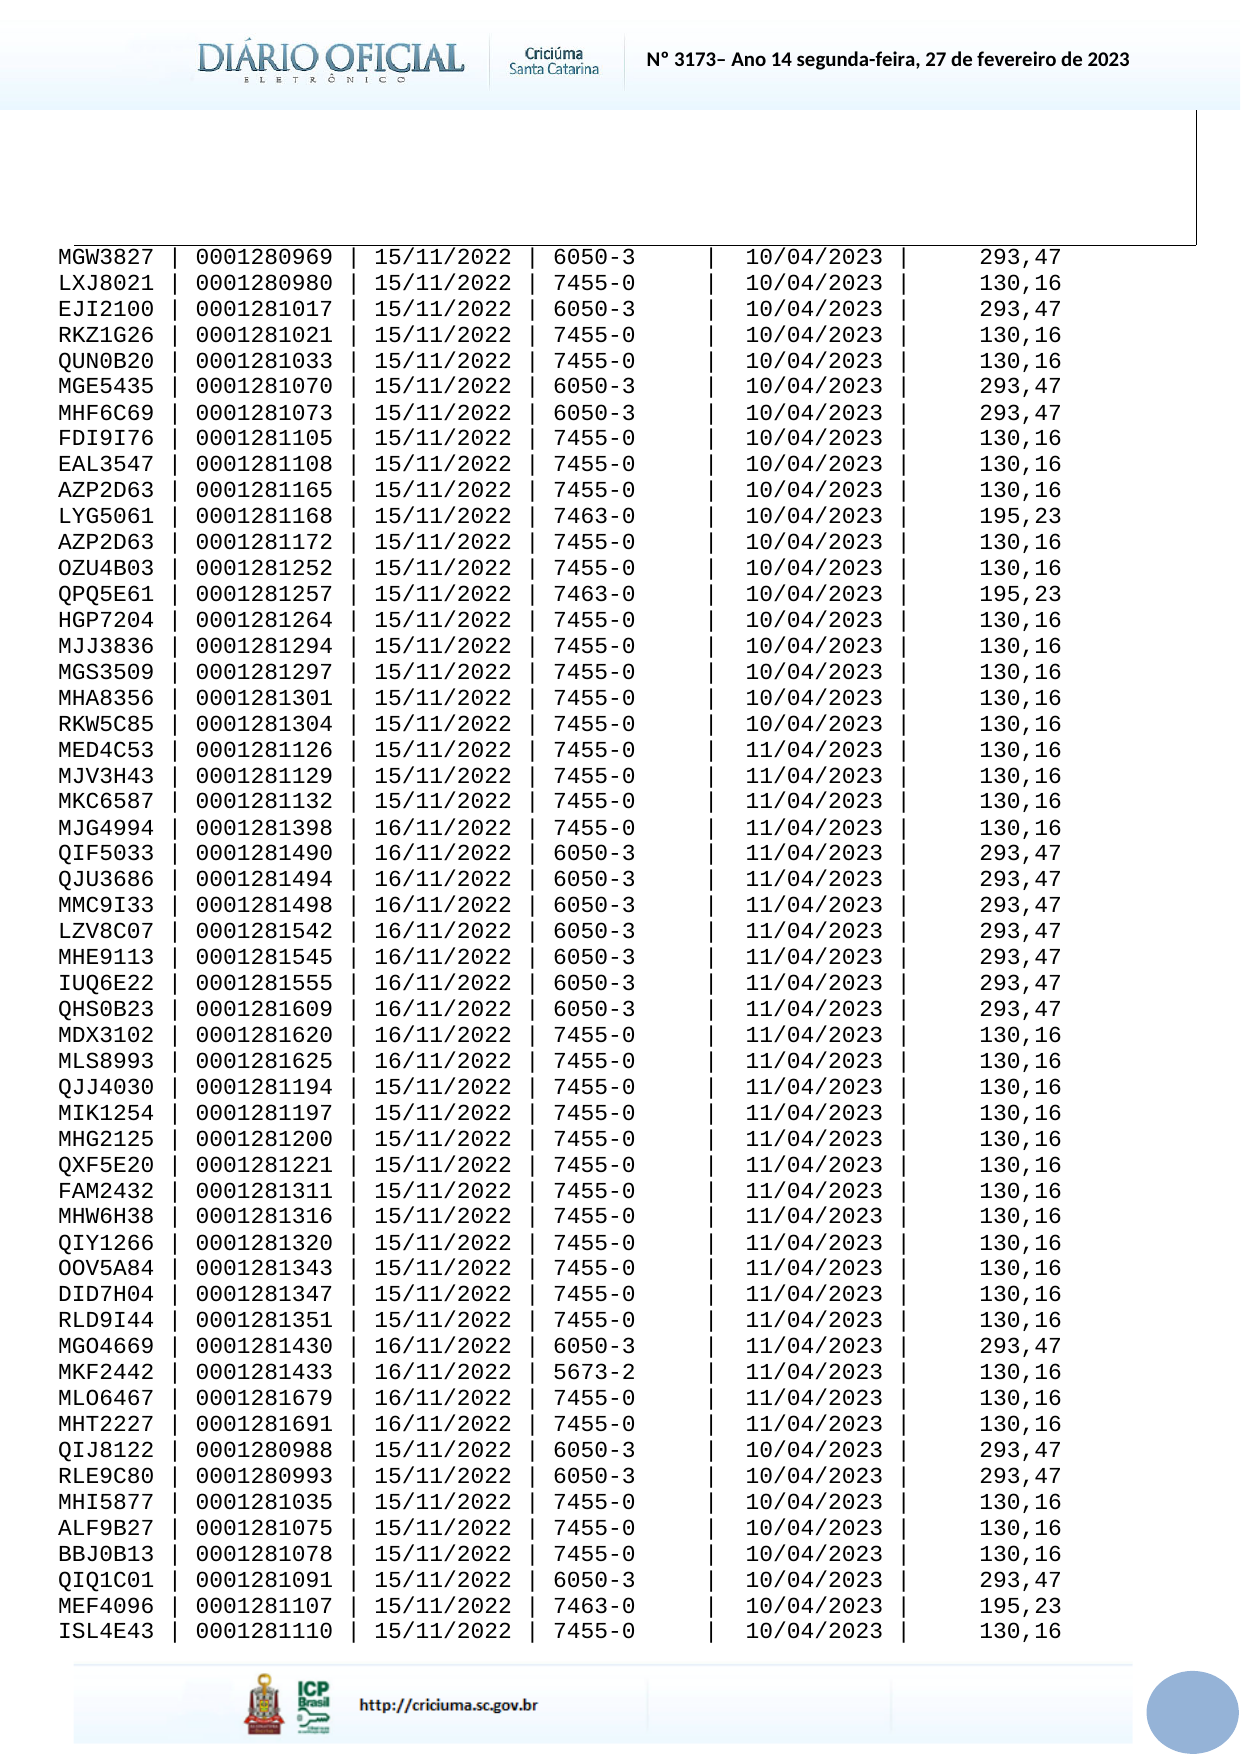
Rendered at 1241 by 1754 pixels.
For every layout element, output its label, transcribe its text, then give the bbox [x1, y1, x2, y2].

text AZP2D63 | 0001281172 | 15/11/2022 | 7455-0 | 10/04/2023 | 130,16 [44, 531, 1196, 556]
text FDI9I76 | 0001281105 | 15/11/2022 | 7455-0 | 10/04/2023 | 130,16 [44, 427, 1196, 453]
text MGO4669 | 0001281430 | 16/11/2022 | 6050-3 | 11/04/2023 | 293,47 [44, 1334, 1196, 1361]
text MHT2227 | 0001281691 | 16/11/2022 | 7455-0 | 11/04/2023 | 130,16 [44, 1412, 1196, 1438]
text MJJ3836 | 0001281294 | 15/11/2022 | 7455-0 | 10/04/2023 | 130,16 [44, 634, 1196, 660]
text MKF2442 | 0001281433 | 16/11/2022 | 5673-2 | 11/04/2023 | 130,16 [44, 1361, 1196, 1386]
text QIJ8122 | 0001280988 | 15/11/2022 | 6050-3 | 10/04/2023 | 293,47 [44, 1438, 1196, 1464]
text MHI5877 | 0001281035 | 15/11/2022 | 7455-0 | 10/04/2023 | 130,16 [44, 1490, 1196, 1516]
text MLO6467 | 0001281679 | 16/11/2022 | 7455-0 | 11/04/2023 | 130,16 [44, 1386, 1196, 1412]
text OOV5A84 | 0001281343 | 15/11/2022 | 7455-0 | 11/04/2023 | 130,16 [44, 1257, 1196, 1283]
text MLS8993 | 0001281625 | 16/11/2022 | 7455-0 | 11/04/2023 | 130,16 [44, 1049, 1196, 1075]
text MED4C53 | 0001281126 | 15/11/2022 | 7455-0 | 11/04/2023 | 130,16 [44, 738, 1196, 764]
text LXJ8021 | 0001280980 | 15/11/2022 | 7455-0 | 10/04/2023 | 130,16 [44, 271, 1196, 297]
text MHA8356 | 0001281301 | 15/11/2022 | 7455-0 | 10/04/2023 | 130,16 [44, 686, 1196, 712]
text MJV3H43 | 0001281129 | 15/11/2022 | 7455-0 | 11/04/2023 | 130,16 [44, 764, 1196, 790]
text IUQ6E22 | 0001281555 | 16/11/2022 | 6050-3 | 11/04/2023 | 293,47 [44, 971, 1196, 997]
text LYG5061 | 0001281168 | 15/11/2022 | 7463-0 | 10/04/2023 | 195,23 [44, 504, 1196, 531]
text QPQ5E61 | 0001281257 | 15/11/2022 | 7463-0 | 10/04/2023 | 195,23 [44, 582, 1196, 608]
text FAM2432 | 0001281311 | 15/11/2022 | 7455-0 | 11/04/2023 | 130,16 [44, 1179, 1196, 1205]
text MHE9113 | 0001281545 | 16/11/2022 | 6050-3 | 11/04/2023 | 293,47 [44, 946, 1196, 971]
text QIF5033 | 0001281490 | 16/11/2022 | 6050-3 | 11/04/2023 | 293,47 [44, 842, 1196, 868]
text MGS3509 | 0001281297 | 15/11/2022 | 7455-0 | 10/04/2023 | 130,16 [44, 660, 1196, 686]
text RKW5C85 | 0001281304 | 15/11/2022 | 7455-0 | 10/04/2023 | 130,16 [44, 712, 1196, 738]
text ISL4E43 | 0001281110 | 15/11/2022 | 7455-0 | 10/04/2023 | 130,16 [44, 1620, 1196, 1646]
text RLD9I44 | 0001281351 | 15/11/2022 | 7455-0 | 11/04/2023 | 130,16 [44, 1309, 1196, 1334]
text LZV8C07 | 0001281542 | 16/11/2022 | 6050-3 | 11/04/2023 | 293,47 [44, 919, 1196, 946]
text OZU4B03 | 0001281252 | 15/11/2022 | 7455-0 | 10/04/2023 | 130,16 [44, 556, 1196, 582]
text RKZ1G26 | 0001281021 | 15/11/2022 | 7455-0 | 10/04/2023 | 130,16 [44, 323, 1196, 349]
text EJI2100 | 0001281017 | 15/11/2022 | 6050-3 | 10/04/2023 | 293,47 [44, 297, 1196, 323]
text MHG2125 | 0001281200 | 15/11/2022 | 7455-0 | 11/04/2023 | 130,16 [44, 1127, 1196, 1153]
text MDX3102 | 0001281620 | 16/11/2022 | 7455-0 | 11/04/2023 | 130,16 [44, 1023, 1196, 1049]
text QXF5E20 | 0001281221 | 15/11/2022 | 7455-0 | 11/04/2023 | 130,16 [44, 1153, 1196, 1179]
text ALF9B27 | 0001281075 | 15/11/2022 | 7455-0 | 10/04/2023 | 130,16 [44, 1516, 1196, 1542]
text QHS0B23 | 0001281609 | 16/11/2022 | 6050-3 | 11/04/2023 | 293,47 [44, 997, 1196, 1023]
text MKC6587 | 0001281132 | 15/11/2022 | 7455-0 | 11/04/2023 | 130,16 [44, 790, 1196, 816]
text QIY1266 | 0001281320 | 15/11/2022 | 7455-0 | 11/04/2023 | 130,16 [44, 1231, 1196, 1257]
text MGE5435 | 0001281070 | 15/11/2022 | 6050-3 | 10/04/2023 | 293,47 [44, 375, 1196, 401]
text QJU3686 | 0001281494 | 16/11/2022 | 6050-3 | 11/04/2023 | 293,47 [44, 868, 1196, 894]
text QUN0B20 | 0001281033 | 15/11/2022 | 7455-0 | 10/04/2023 | 130,16 [44, 349, 1196, 375]
text HGP7204 | 0001281264 | 15/11/2022 | 7455-0 | 10/04/2023 | 130,16 [44, 608, 1196, 634]
text MHF6C69 | 0001281073 | 15/11/2022 | 6050-3 | 10/04/2023 | 293,47 [44, 401, 1196, 427]
text MIK1254 | 0001281197 | 15/11/2022 | 7455-0 | 11/04/2023 | 130,16 [44, 1101, 1196, 1127]
text QJJ4030 | 0001281194 | 15/11/2022 | 7455-0 | 11/04/2023 | 130,16 [44, 1075, 1196, 1101]
text MEF4096 | 0001281107 | 15/11/2022 | 7463-0 | 10/04/2023 | 195,23 [44, 1594, 1196, 1620]
text DID7H04 | 0001281347 | 15/11/2022 | 7455-0 | 11/04/2023 | 130,16 [44, 1283, 1196, 1309]
text AZP2D63 | 0001281165 | 15/11/2022 | 7455-0 | 10/04/2023 | 130,16 [44, 479, 1196, 504]
text MMC9I33 | 0001281498 | 16/11/2022 | 6050-3 | 11/04/2023 | 293,47 [44, 894, 1196, 919]
text EAL3547 | 0001281108 | 15/11/2022 | 7455-0 | 10/04/2023 | 130,16 [44, 453, 1196, 479]
text MGW3827 | 0001280969 | 15/11/2022 | 6050-3 | 10/04/2023 | 293,47 [44, 245, 1196, 271]
text RLE9C80 | 0001280993 | 15/11/2022 | 6050-3 | 10/04/2023 | 293,47 [44, 1464, 1196, 1490]
text MHW6H38 | 0001281316 | 15/11/2022 | 7455-0 | 11/04/2023 | 130,16 [44, 1205, 1196, 1231]
text BBJ0B13 | 0001281078 | 15/11/2022 | 7455-0 | 10/04/2023 | 130,16 [44, 1542, 1196, 1568]
text QIQ1C01 | 0001281091 | 15/11/2022 | 6050-3 | 10/04/2023 | 293,47 [44, 1568, 1196, 1594]
text MJG4994 | 0001281398 | 16/11/2022 | 7455-0 | 11/04/2023 | 130,16 [44, 816, 1196, 842]
